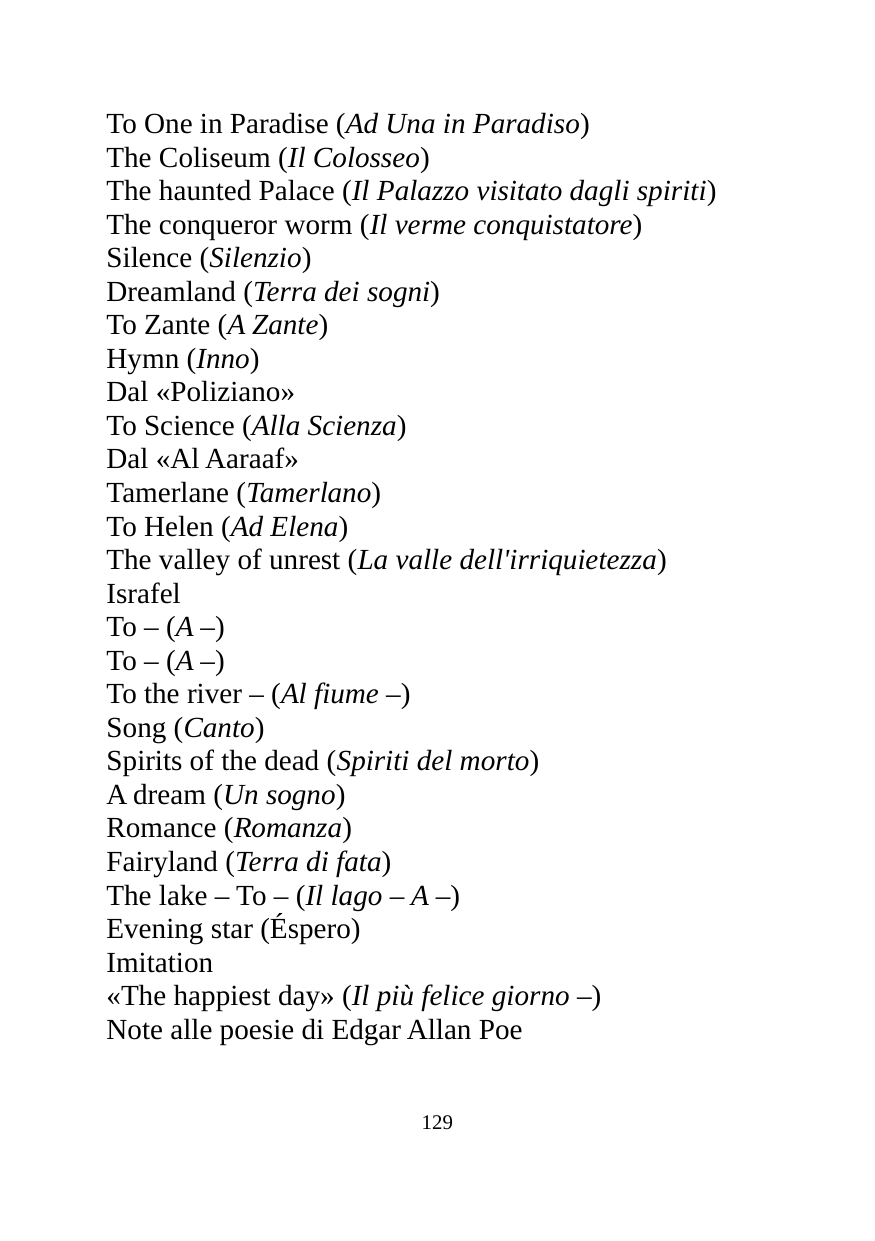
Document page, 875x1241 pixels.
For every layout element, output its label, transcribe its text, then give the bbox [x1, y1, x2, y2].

text Hymn (Inno) [106, 341, 768, 374]
text Spirits of the dead (Spiriti del morto) [106, 743, 768, 777]
text To Science (Alla Scienza) [106, 408, 768, 442]
text The conqueror worm (Il verme conquistatore) [106, 207, 768, 240]
text Note alle poesie di Edgar Allan Poe [106, 1012, 768, 1045]
text Dal «Al Aaraaf» [106, 442, 768, 475]
text Silence (Silenzio) [106, 240, 768, 274]
text Israfel [106, 576, 768, 609]
text Dal «Poliziano» [106, 374, 768, 408]
text The valley of unrest (La valle dell'irriquietezza) [106, 542, 768, 576]
text Evening star (Éspero) [106, 911, 768, 945]
text To Zante (A Zante) [106, 307, 768, 341]
text The Coliseum (Il Colosseo) [106, 140, 768, 173]
text To – (A –) [106, 609, 768, 643]
text To One in Paradise (Ad Una in Paradiso) [106, 106, 768, 140]
text To the river – (Al fiume –) [106, 676, 768, 710]
text A dream (Un sogno) [106, 777, 768, 811]
text Dreamland (Terra dei sogni) [106, 274, 768, 307]
text To – (A –) [106, 643, 768, 676]
text Song (Canto) [106, 710, 768, 743]
text «The happiest day» (Il più felice giorno –) [106, 978, 768, 1012]
text Imitation [106, 945, 768, 978]
text Romance (Romanza) [106, 811, 768, 844]
text The lake – To – (Il lago – A –) [106, 878, 768, 911]
text Fairyland (Terra di fata) [106, 844, 768, 878]
text To Helen (Ad Elena) [106, 509, 768, 542]
text The haunted Palace (Il Palazzo visitato dagli spiriti) [106, 173, 768, 207]
text Tamerlane (Tamerlano) [106, 475, 768, 509]
